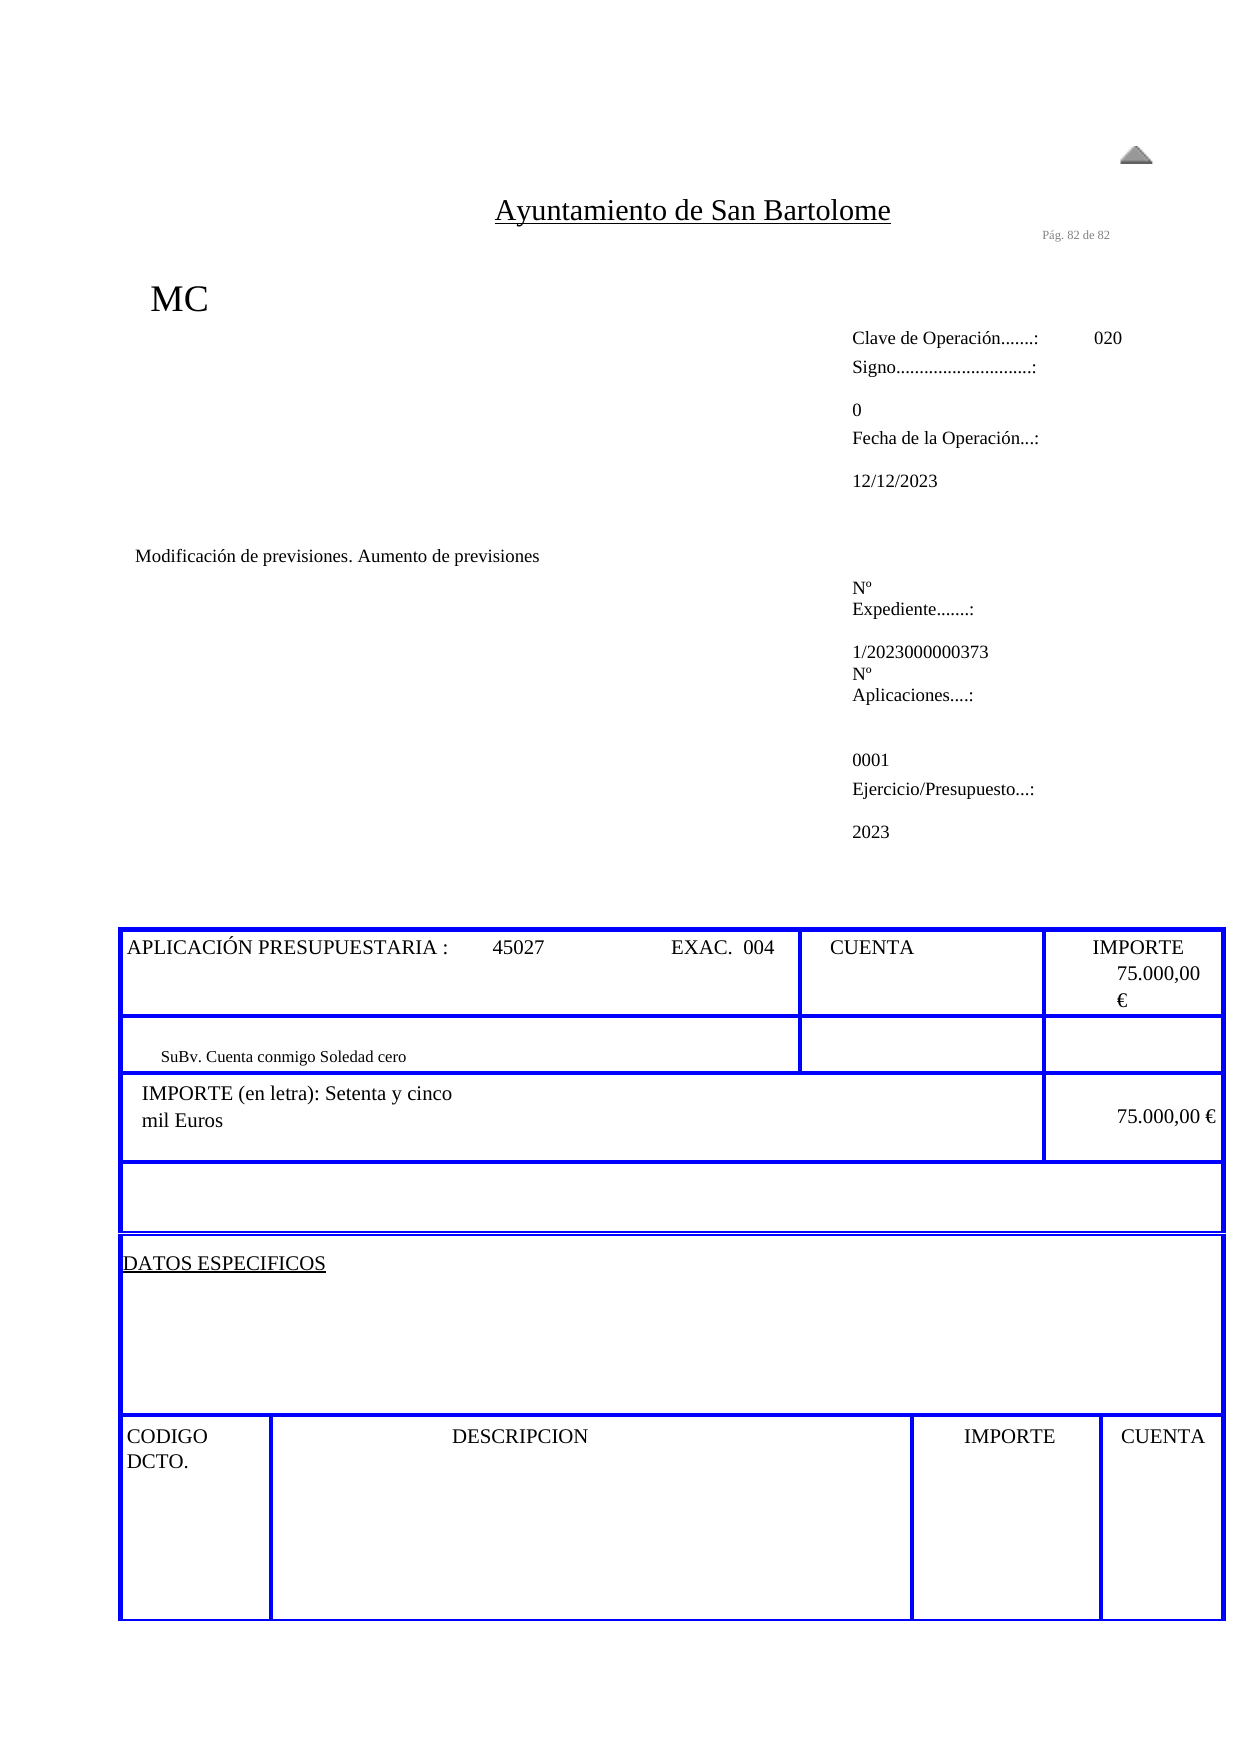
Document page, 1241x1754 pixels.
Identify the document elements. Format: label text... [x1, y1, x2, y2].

text Fecha de la Operación...: 12/12/2023 [852, 427, 1122, 492]
table_cell 75.000,00 € [1046, 1075, 1221, 1160]
table_cell CODIGO DCTO. [123, 1417, 269, 1619]
table_cell CUENTA [1103, 1417, 1221, 1619]
text Ayuntamiento de San Bartolome [494, 192, 1122, 227]
table_header CUENTA [802, 932, 1042, 1014]
text Modificación de previsiones. Aumento de previsiones [135, 545, 1105, 567]
table_header IMPORTE 75.000,00 € [1046, 932, 1221, 1014]
text Nº Expediente.......: 1/2023000000373 Nº Aplicaciones....: 0001 [852, 577, 993, 771]
text Signo.............................: 0 [852, 356, 1122, 420]
text Clave de Operación.......: 020 [852, 327, 1122, 349]
table_cell SuBv. Cuenta conmigo Soledad cero [123, 1018, 798, 1071]
text MC [150, 276, 1122, 319]
table_cell DESCRIPCION [273, 1417, 910, 1619]
table_cell [1046, 1018, 1221, 1071]
table_cell IMPORTE (en letra): Setenta y cinco mil Euros [123, 1075, 1042, 1160]
text Pág. 82 de 82 [118, 228, 1110, 242]
table_cell IMPORTE [914, 1417, 1099, 1619]
text Ejercicio/Presupuesto...: 2023 [852, 777, 1122, 842]
table_cell [802, 1018, 1042, 1071]
table_cell DATOS ESPECIFICOS [123, 1236, 1221, 1413]
table_header APLICACIÓN PRESUPUESTARIA : 45027 EXAC. 004 [123, 932, 798, 1014]
table_cell [123, 1164, 1221, 1231]
